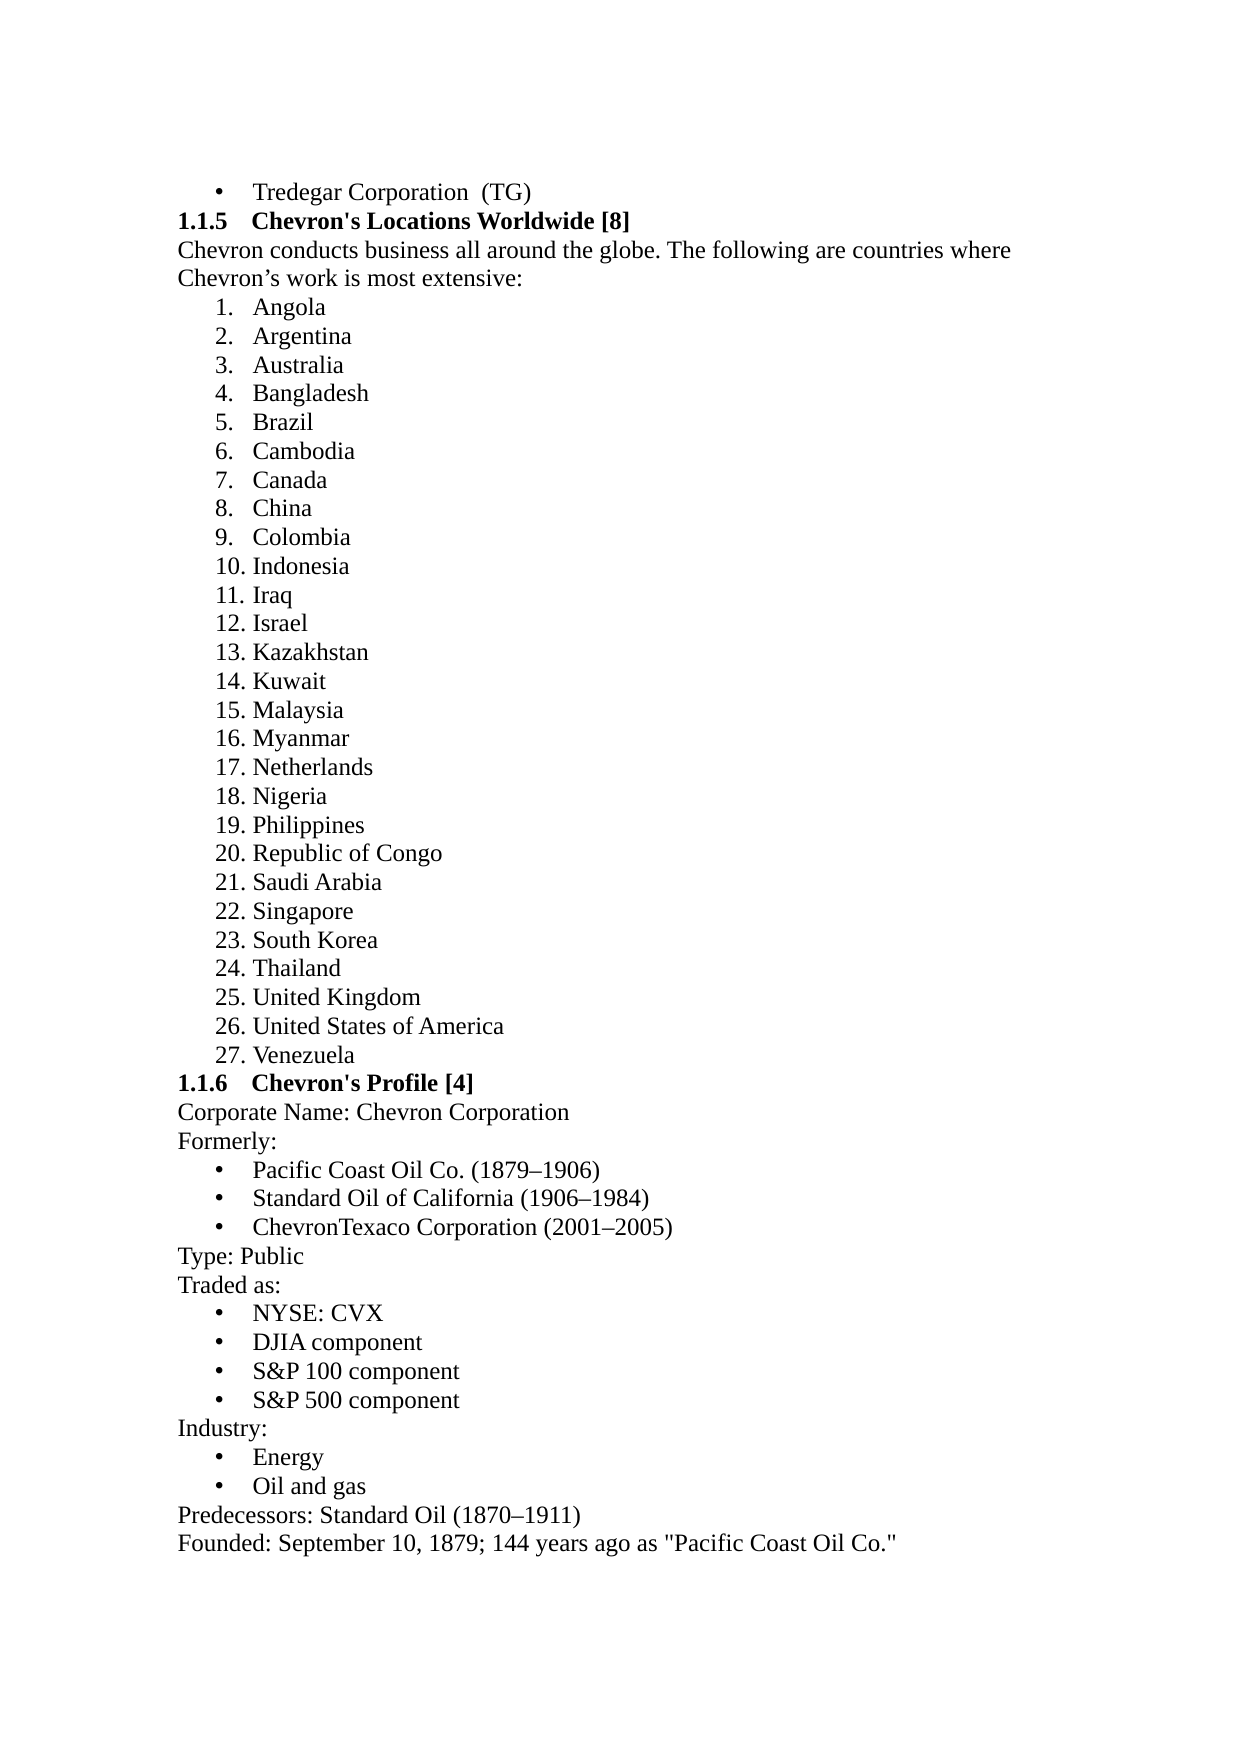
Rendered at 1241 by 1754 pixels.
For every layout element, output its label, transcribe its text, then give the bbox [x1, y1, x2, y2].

text Founded: September 10, 1879; 144 years ago as "Pacific Coast Oil Co." [177, 1528, 1063, 1557]
text Type: Public [177, 1241, 1063, 1270]
list Republic of Congo [215, 838, 1063, 867]
list Pacific Coast Oil Co. (1879–1906) [215, 1155, 1063, 1183]
list Venezuela [215, 1040, 1063, 1068]
list NYSE: CVX [215, 1298, 1063, 1327]
text 1.1.6 Chevron's Profile [4] [177, 1068, 1063, 1097]
list Bangladesh [215, 378, 1063, 407]
text Chevron conducts business all around the globe. The following are countries where Chevron’s work is most extensive: [177, 235, 1063, 292]
list Myanmar [215, 723, 1063, 752]
text 1.1.5 Chevron's Locations Worldwide [8] [177, 206, 1063, 235]
list Canada [215, 465, 1063, 493]
list S&P 100 component [215, 1356, 1063, 1385]
list Iraq [215, 580, 1063, 608]
list S&P 500 component [215, 1385, 1063, 1413]
list Netherlands [215, 752, 1063, 781]
list Singapore [215, 896, 1063, 925]
text Formerly: [177, 1126, 1063, 1155]
list Australia [215, 350, 1063, 378]
list ChevronTexaco Corporation (2001–2005) [215, 1212, 1063, 1241]
list Philippines [215, 810, 1063, 838]
text Corporate Name: Chevron Corporation [177, 1097, 1063, 1126]
list Kazakhstan [215, 637, 1063, 666]
list Israel [215, 608, 1063, 637]
list Angola [215, 292, 1063, 321]
list Standard Oil of California (1906–1984) [215, 1183, 1063, 1212]
text Predecessors: Standard Oil (1870–1911) [177, 1500, 1063, 1528]
list Oil and gas [215, 1471, 1063, 1500]
list Brazil [215, 407, 1063, 436]
list China [215, 493, 1063, 522]
text Traded as: [177, 1270, 1063, 1298]
list Cambodia [215, 436, 1063, 465]
list United Kingdom [215, 982, 1063, 1011]
list Indonesia [215, 551, 1063, 580]
list Kuwait [215, 666, 1063, 695]
text Industry: [177, 1413, 1063, 1442]
list South Korea [215, 925, 1063, 953]
list Colombia [215, 522, 1063, 551]
list Thailand [215, 953, 1063, 982]
list Saudi Arabia [215, 867, 1063, 896]
list Energy [215, 1442, 1063, 1471]
list Nigeria [215, 781, 1063, 810]
list United States of America [215, 1011, 1063, 1040]
list Argentina [215, 321, 1063, 350]
list Malaysia [215, 695, 1063, 723]
list DJIA component [215, 1327, 1063, 1356]
list Tredegar Corporation (TG) [215, 177, 1063, 206]
